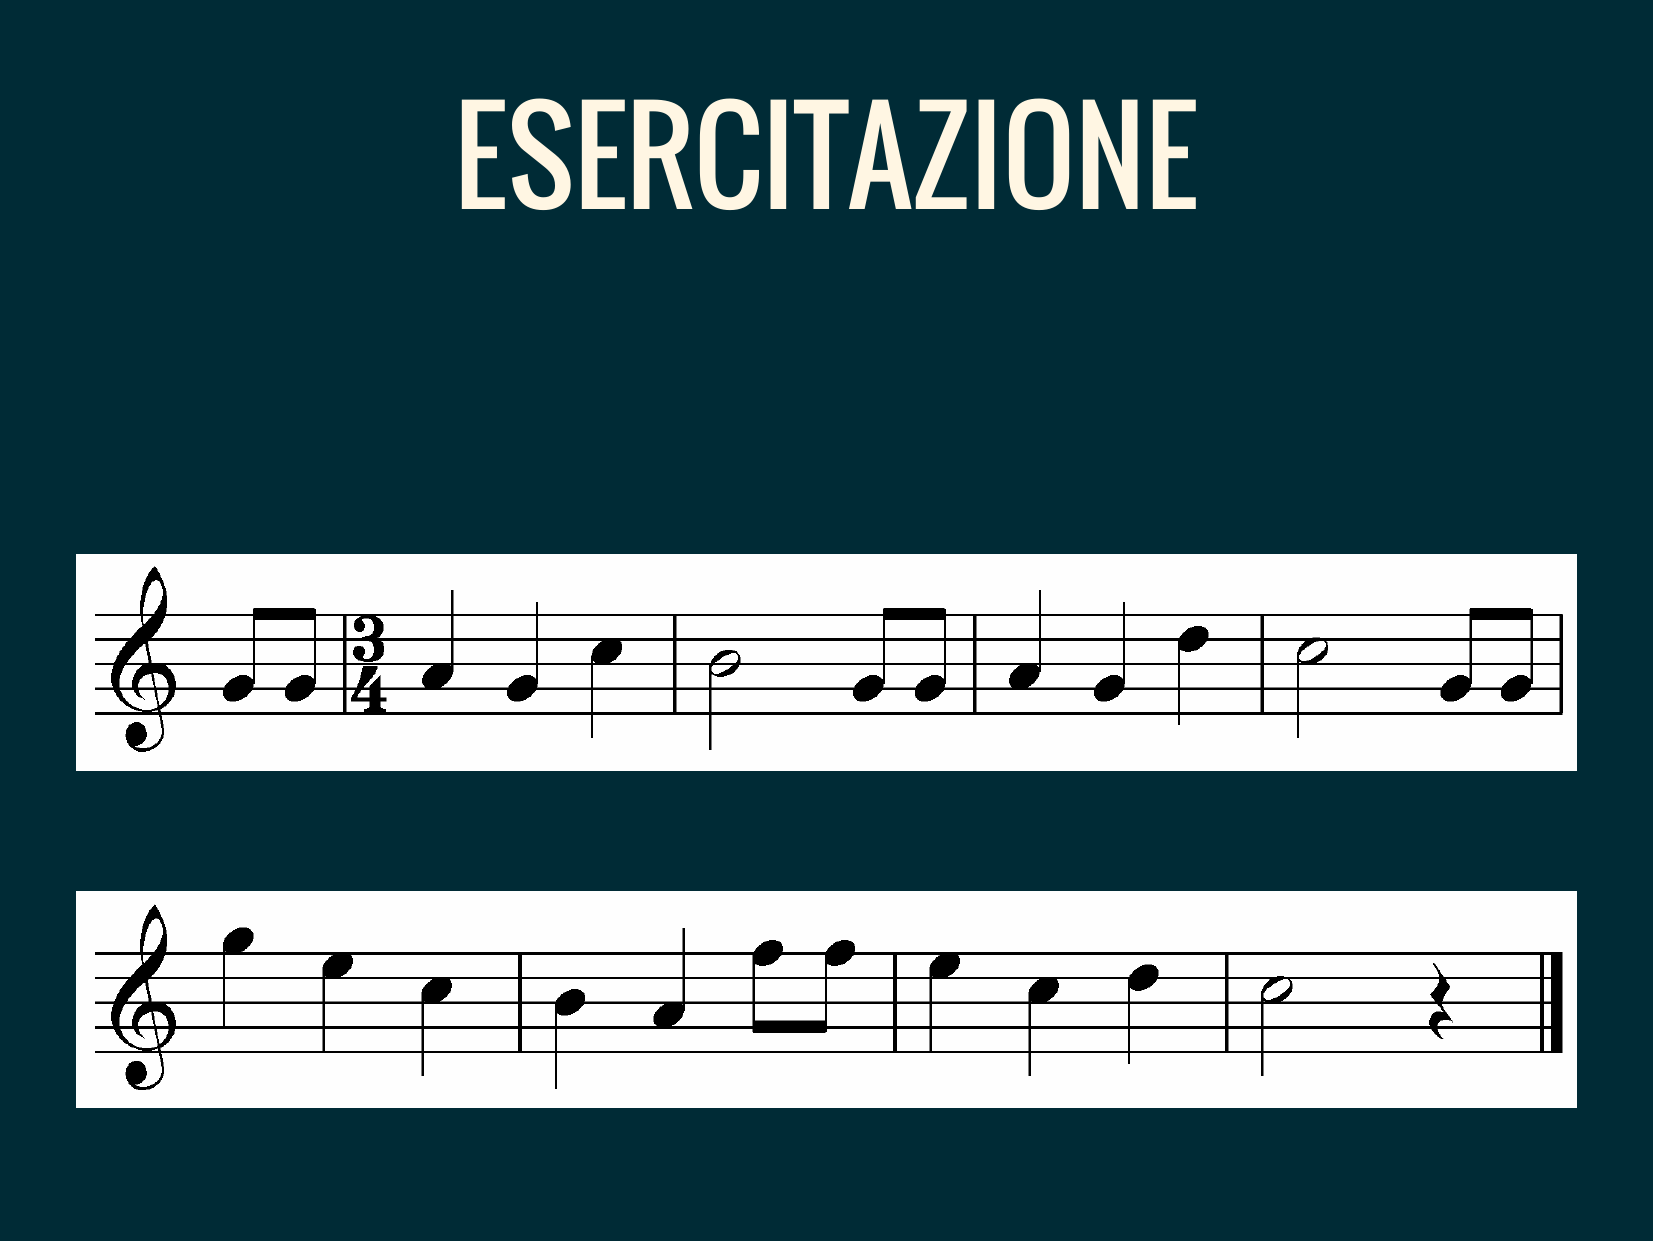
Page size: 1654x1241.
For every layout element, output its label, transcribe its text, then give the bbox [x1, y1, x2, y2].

picture [77, 892, 1576, 1107]
title Esercitazione [82, 49, 1571, 257]
picture [77, 555, 1576, 770]
